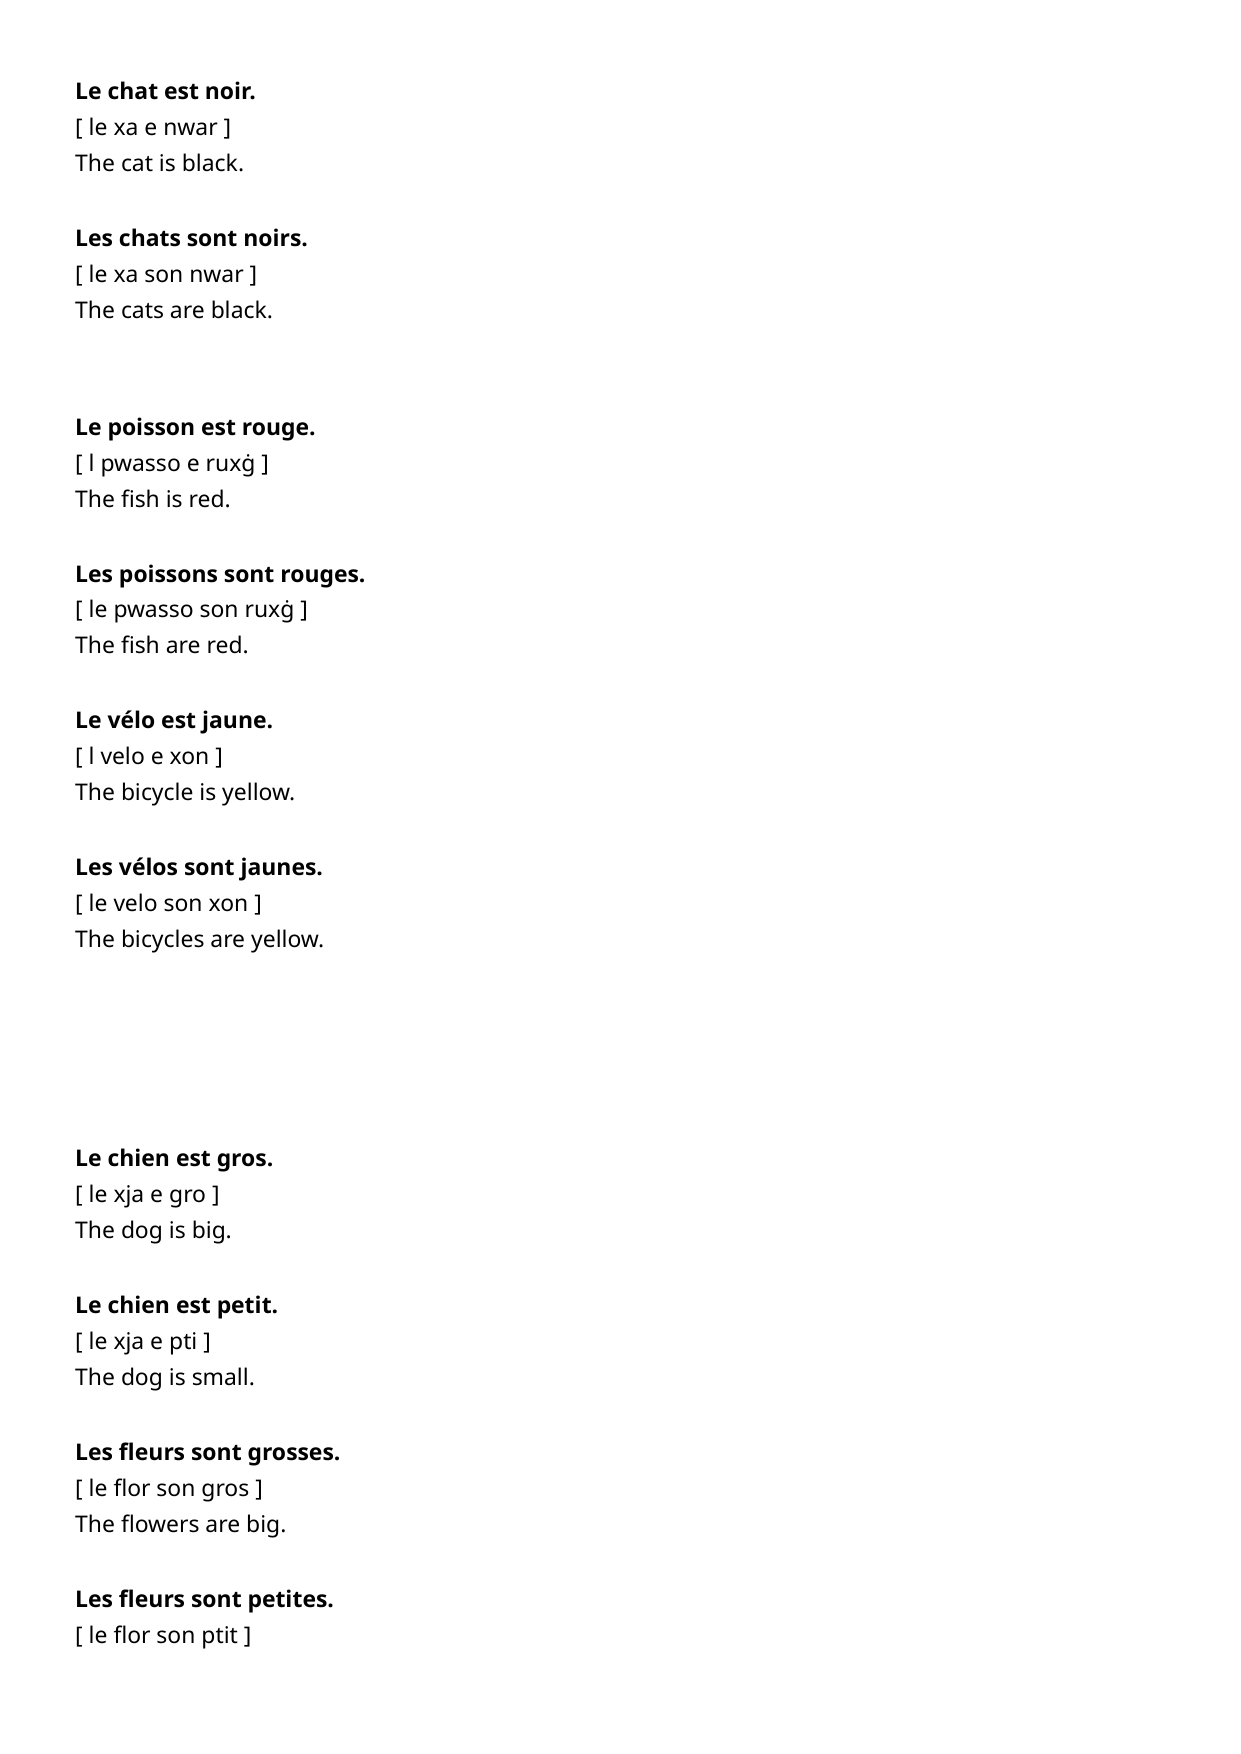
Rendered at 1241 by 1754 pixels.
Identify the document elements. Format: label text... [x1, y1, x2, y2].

text Le chat est noir. [ le xa e nwar ] The cat is black. [75, 75, 1165, 178]
text Les poissons sont rouges. [ le pwasso son ruxġ ] The fish are red. [75, 557, 1165, 661]
text Le vélo est jaune. [ l velo e xon ] The bicycle is yellow. [75, 704, 1165, 807]
text Le chien est gros. [ le xja e gro ] The dog is big. [75, 1142, 1165, 1245]
text Les fleurs sont grosses. [ le flor son gros ] The flowers are big. [75, 1436, 1165, 1539]
text Le chien est petit. [ le xja e pti ] The dog is small. [75, 1289, 1165, 1392]
text Le poisson est rouge. [ l pwasso e ruxġ ] The fish is red. [75, 411, 1165, 514]
text Les chats sont noirs. [ le xa son nwar ] The cats are black. [75, 222, 1165, 325]
text Les vélos sont jaunes. [ le velo son xon ] The bicycles are yellow. [75, 851, 1165, 954]
text Les fleurs sont petites. [ le flor son ptit ] [75, 1583, 1165, 1650]
